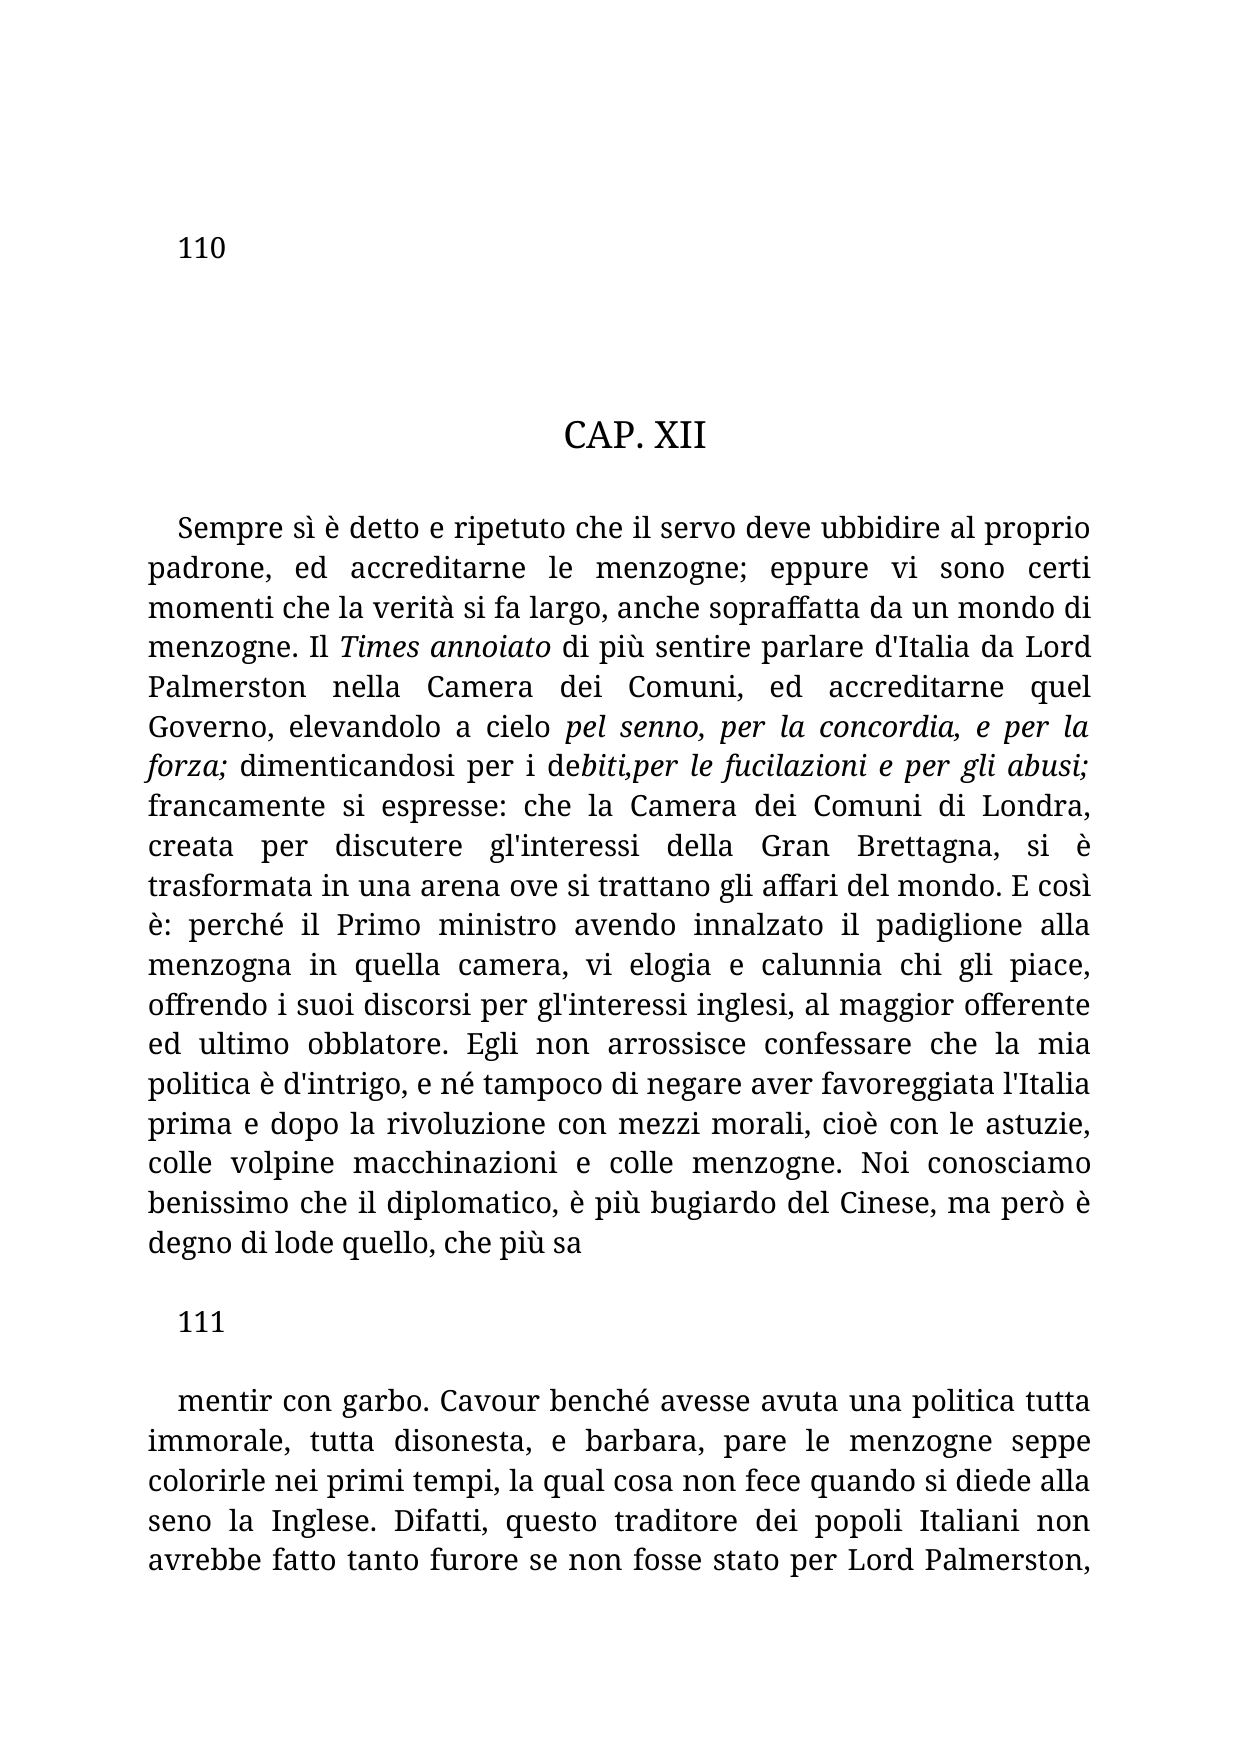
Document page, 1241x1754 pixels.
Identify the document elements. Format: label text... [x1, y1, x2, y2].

text 111 [148, 1301, 1092, 1341]
text mentir con garbo. Cavour benché avesse avuta una politica tutta immorale, tutta disonesta, e barbara, pare le menzogne seppe colorirle nei primi tempi, la qual cosa non fece quando si diede alla seno la Inglese. Difatti, questo traditore dei popoli Italiani non avrebbe fatto tanto furore se non fosse stato per Lord Palmerston, [148, 1381, 1092, 1579]
text Sempre sì è detto e ripetuto che il servo deve ubbidire al proprio padrone, ed accreditarne le menzogne; eppure vi sono certi momenti che la verità si fa largo, anche sopraffatta da un mondo di menzogne. Il Times annoiato di più sentire parlare d'Italia da Lord Palmerston nella Camera dei Comuni, ed accreditarne quel Governo, elevandolo a cielo pel senno, per la concordia, e per la forza; dimenticandosi per i debiti,per le fucilazioni e per gli abusi; francamente si espresse: che la Camera dei Comuni di Londra, creata per discutere gl'interessi della Gran Brettagna, si è trasformata in una arena ove si trattano gli affari del mondo. E così è: perché il Primo ministro avendo innalzato il padiglione alla menzogna in quella camera, vi elogia e calunnia chi gli piace, offrendo i suoi discorsi per gl'interessi inglesi, al maggior offerente ed ultimo obblatore. Egli non arrossisce confessare che la mia politica è d'intrigo, e né tampoco di negare aver favoreggiata l'Italia prima e dopo la rivoluzione con mezzi morali, cioè con le astuzie, colle volpine macchinazioni e colle menzogne. Noi conosciamo benissimo che il diplomatico, è più bugiardo del Cinese, ma però è degno di lode quello, che più sa [148, 508, 1092, 1262]
text 110 [148, 227, 1092, 267]
text CAP. XII [148, 408, 1092, 459]
